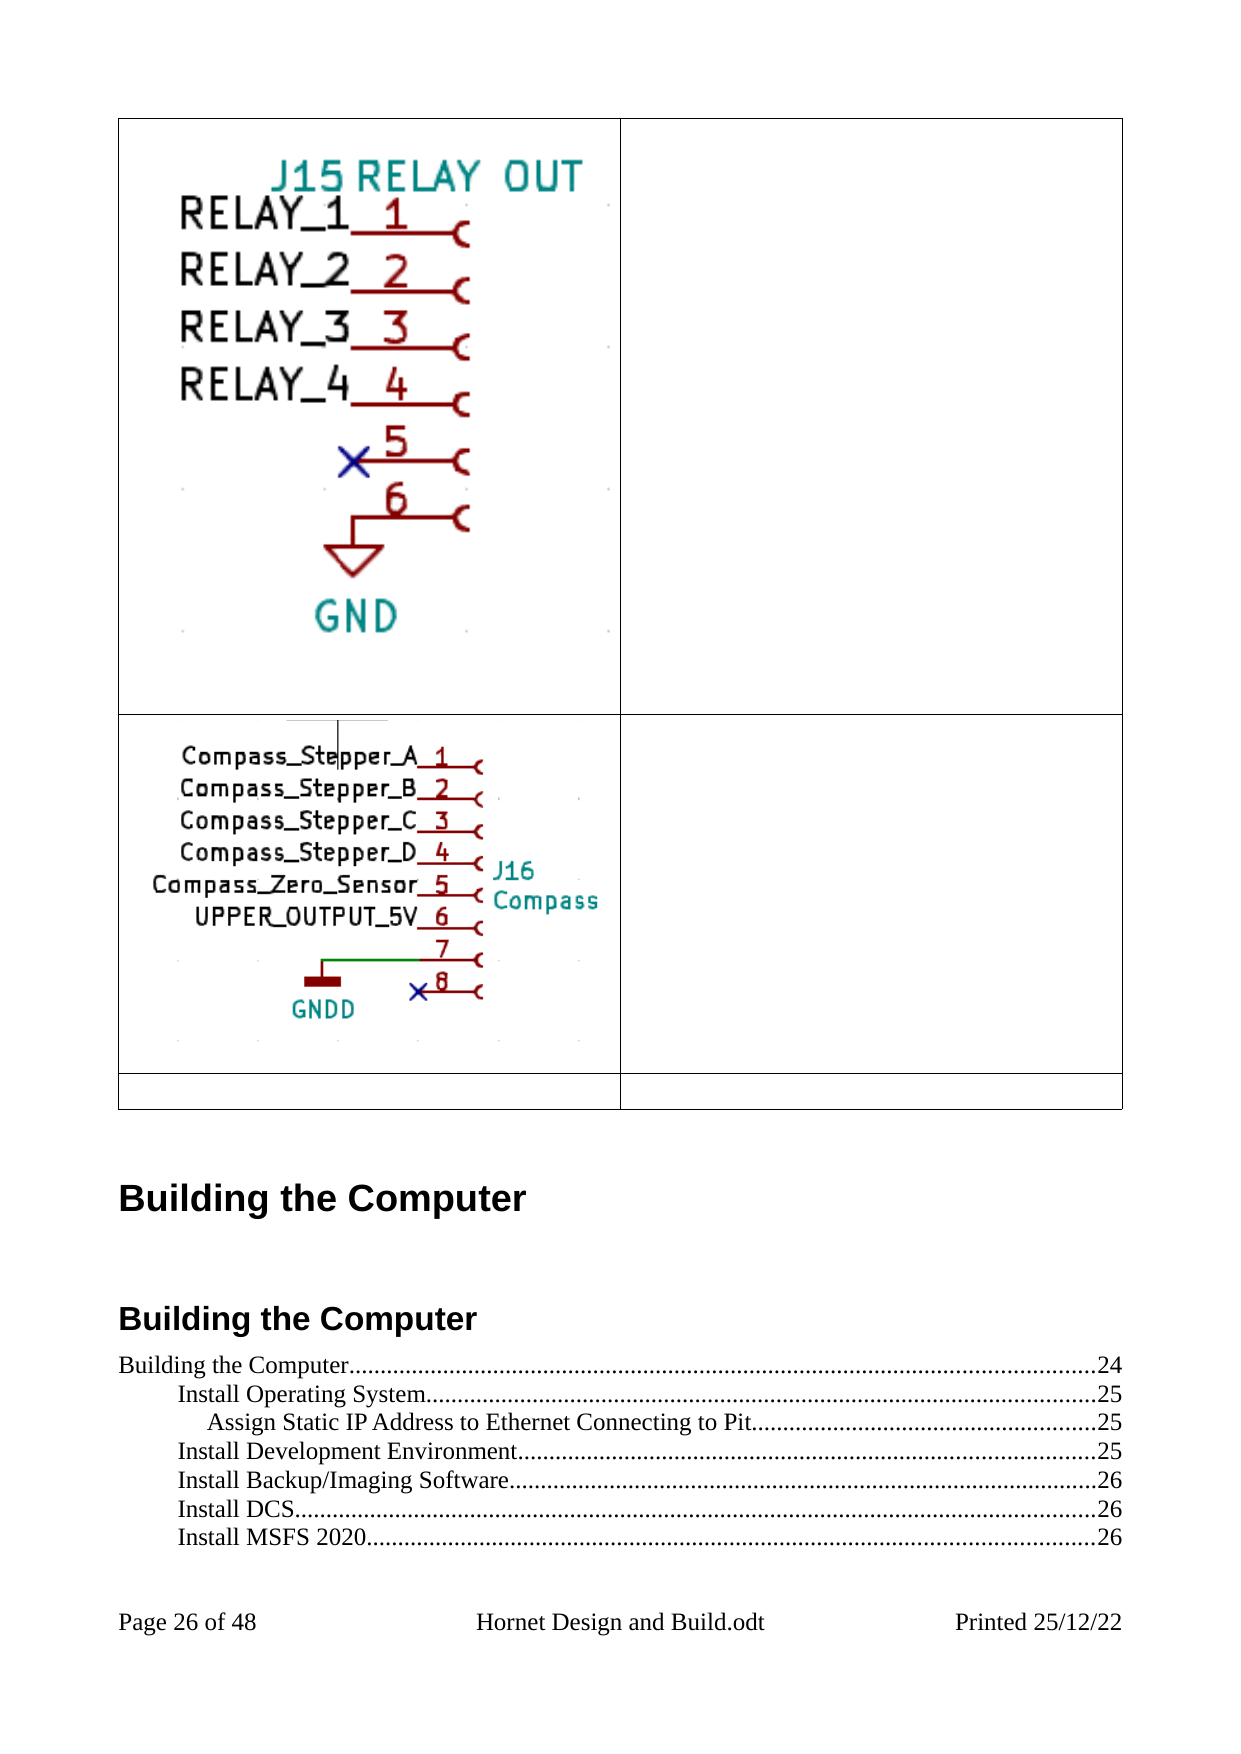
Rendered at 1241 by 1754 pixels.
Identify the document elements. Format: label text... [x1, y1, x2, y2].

table_cell [119, 1074, 620, 1109]
table_cell [621, 1074, 1122, 1109]
text Install DCS 26 [177, 1494, 1122, 1522]
text Install Development Environment 25 [177, 1436, 1122, 1465]
text Install Operating System 25 [177, 1379, 1122, 1407]
table_cell [119, 119, 620, 714]
table_cell [621, 715, 1122, 1073]
text Building the Computer 24 [118, 1350, 1122, 1379]
text Assign Static IP Address to Ethernet Connecting to Pit 25 [207, 1407, 1122, 1436]
subtitle Building the Computer [118, 1176, 1122, 1219]
picture [128, 123, 610, 685]
picture [123, 720, 615, 1044]
subtitle Building the Computer [118, 1299, 1122, 1337]
table_cell [621, 119, 1122, 714]
text Install Backup/Imaging Software 26 [177, 1465, 1122, 1494]
table_cell [119, 715, 620, 1073]
text Install MSFS 2020 26 [177, 1522, 1122, 1551]
